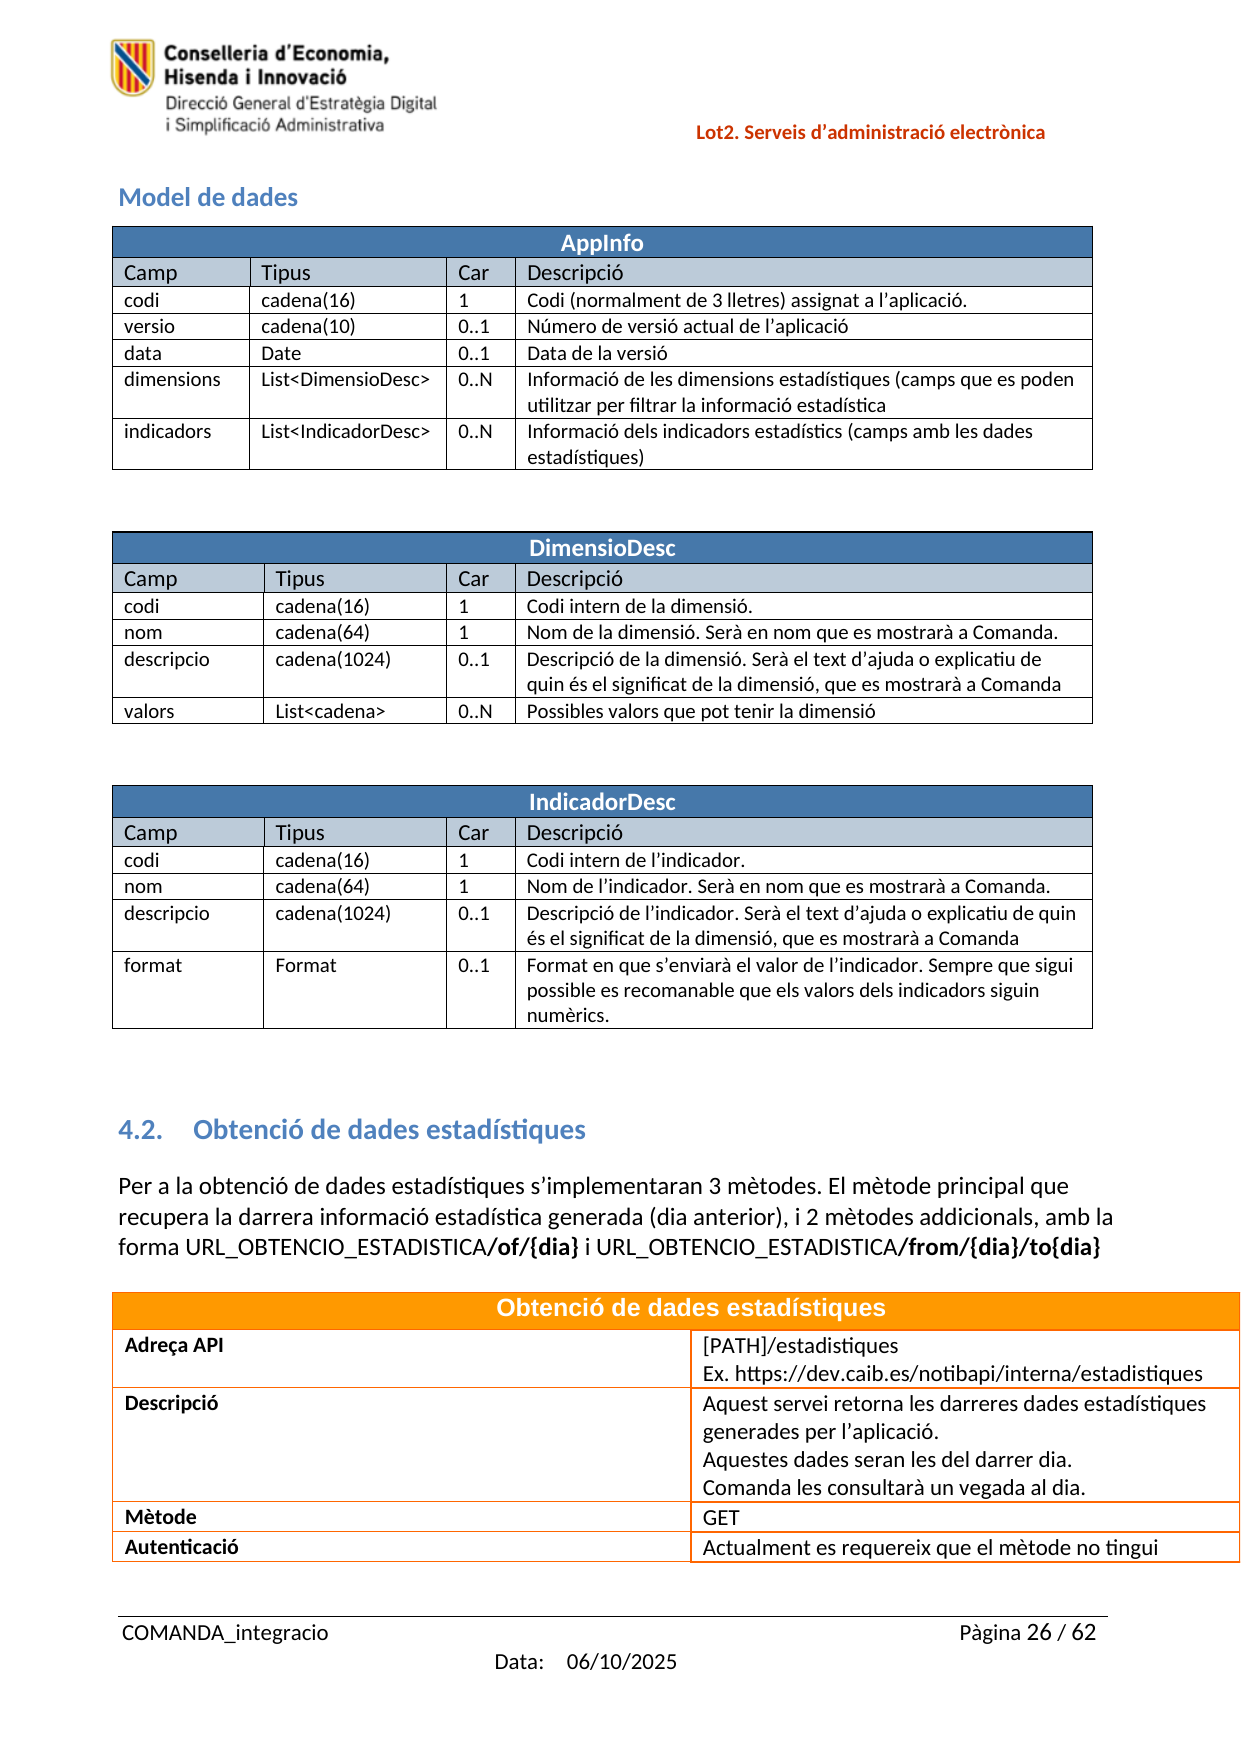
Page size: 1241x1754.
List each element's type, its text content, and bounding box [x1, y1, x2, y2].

table_cell Camp [113, 258, 250, 286]
subtitle Model de dades [118, 180, 1122, 213]
table_cell dimensions [113, 367, 249, 417]
table_cell descripcio [113, 646, 263, 697]
table_cell Camp [113, 564, 264, 592]
table_cell data [113, 340, 249, 366]
table_cell 0..1 [447, 340, 515, 366]
table_cell 1 [447, 593, 515, 618]
table_cell [PATH]/estadistiques Ex. https://dev.caib.es/notibapi/interna/estadistiques [692, 1331, 1239, 1387]
table_cell valors [113, 698, 263, 723]
table_cell 0..1 [447, 952, 515, 1028]
table_cell Autenticació [113, 1532, 690, 1561]
table_cell 1 [447, 874, 515, 899]
table_cell Codi intern de l’indicador. [516, 847, 1092, 872]
table_cell cadena(16) [264, 847, 446, 872]
table_cell GET [692, 1503, 1239, 1531]
table_cell Possibles valors que pot tenir la dimensió [516, 698, 1092, 723]
table_cell 1 [447, 847, 515, 872]
table_cell Actualment es requereix que el mètode no tingui [692, 1533, 1239, 1561]
table_cell Format [264, 952, 446, 1028]
table_cell Descripció [113, 1388, 690, 1501]
table_cell Descripció [516, 258, 1092, 286]
table_cell 0..1 [447, 314, 515, 339]
table_cell 1 [447, 287, 515, 313]
table_cell Nom de la dimensió. Serà en nom que es mostrarà a Comanda. [516, 620, 1092, 645]
table_cell Codi (normalment de 3 lletres) assignat a l’aplicació. [516, 287, 1092, 313]
table_cell Mètode [113, 1502, 690, 1531]
table_cell Descripció [516, 564, 1092, 592]
table_cell Camp [113, 818, 264, 846]
table_cell 1 [447, 620, 515, 645]
table_cell nom [113, 874, 263, 899]
table_cell Car [447, 818, 515, 846]
table_cell indicadors [113, 419, 249, 469]
table_cell Adreça API [113, 1330, 690, 1387]
table_cell List<cadena> [264, 698, 446, 723]
text Per a la obtenció de dades estadístiques s’implementaran 3 mètodes. El mètode principal que recupera la darrera informació estadística generada (dia anterior), i 2 mètodes addicionals, amb la forma URL_OBTENCIO_ESTADISTICA/of/{dia} i URL_OBTENCIO_ESTADISTICA/from/{dia}/to{dia} [118, 1170, 1122, 1262]
table_cell format [113, 952, 263, 1028]
table_cell Descripció de l’indicador. Serà el text d’ajuda o explicatiu de quin és el significat de la dimensió, que es mostrarà a Comanda [516, 900, 1092, 951]
table_cell Descripció de la dimensió. Serà el text d’ajuda o explicatiu de quin és el significat de la dimensió, que es mostrarà a Comanda [516, 646, 1092, 697]
table_cell Aquest servei retorna les darreres dades estadístiques generades per l’aplicació. Aquestes dades seran les del darrer dia. Comanda les consultarà un vegada al dia. [692, 1389, 1239, 1501]
table_cell Tipus [251, 258, 446, 286]
table_cell 0..N [447, 698, 515, 723]
subtitle Obtenció de dades estadístiques [118, 1111, 1122, 1146]
table_cell cadena(64) [264, 874, 446, 899]
table_cell cadena(64) [264, 620, 446, 645]
table_header DimensioDesc [113, 533, 1092, 563]
table_cell cadena(1024) [264, 646, 446, 697]
table_cell Informació dels indicadors estadístics (camps amb les dades estadístiques) [516, 419, 1092, 469]
table_cell Car [447, 258, 515, 286]
table_cell Format en que s’enviarà el valor de l’indicador. Sempre que sigui possible es recomanable que els valors dels indicadors siguin numèrics. [516, 952, 1092, 1028]
table_header IndicadorDesc [113, 786, 1092, 817]
table_cell Descripció [516, 818, 1092, 846]
table_cell 0..N [447, 419, 515, 469]
table_cell cadena(10) [250, 314, 446, 339]
table_header Obtenció de dades estadístiques [113, 1293, 1239, 1329]
table_cell cadena(16) [250, 287, 446, 313]
table_cell Data de la versió [516, 340, 1092, 366]
table_cell Nom de l’indicador. Serà en nom que es mostrarà a Comanda. [516, 874, 1092, 899]
picture [100, 26, 467, 156]
table_cell Informació de les dimensions estadístiques (camps que es poden utilitzar per filtrar la informació estadística [516, 367, 1092, 417]
table_cell codi [113, 593, 263, 618]
table_cell codi [113, 287, 249, 313]
table_cell List<DimensioDesc> [250, 367, 446, 417]
table_cell Tipus [265, 564, 446, 592]
table_cell 0..1 [447, 646, 515, 697]
table_cell List<IndicadorDesc> [250, 419, 446, 469]
table_cell Date [250, 340, 446, 366]
table_cell cadena(1024) [264, 900, 446, 951]
table_cell 0..N [447, 367, 515, 417]
table_cell versio [113, 314, 249, 339]
table_cell descripcio [113, 900, 263, 951]
table_cell Car [447, 564, 515, 592]
table_cell codi [113, 847, 263, 872]
table_cell Número de versió actual de l’aplicació [516, 314, 1092, 339]
table_cell Codi intern de la dimensió. [516, 593, 1092, 618]
table_cell cadena(16) [264, 593, 446, 618]
table_cell 0..1 [447, 900, 515, 951]
table_cell nom [113, 620, 263, 645]
table_cell Tipus [265, 818, 446, 846]
table_header AppInfo [113, 227, 1092, 257]
